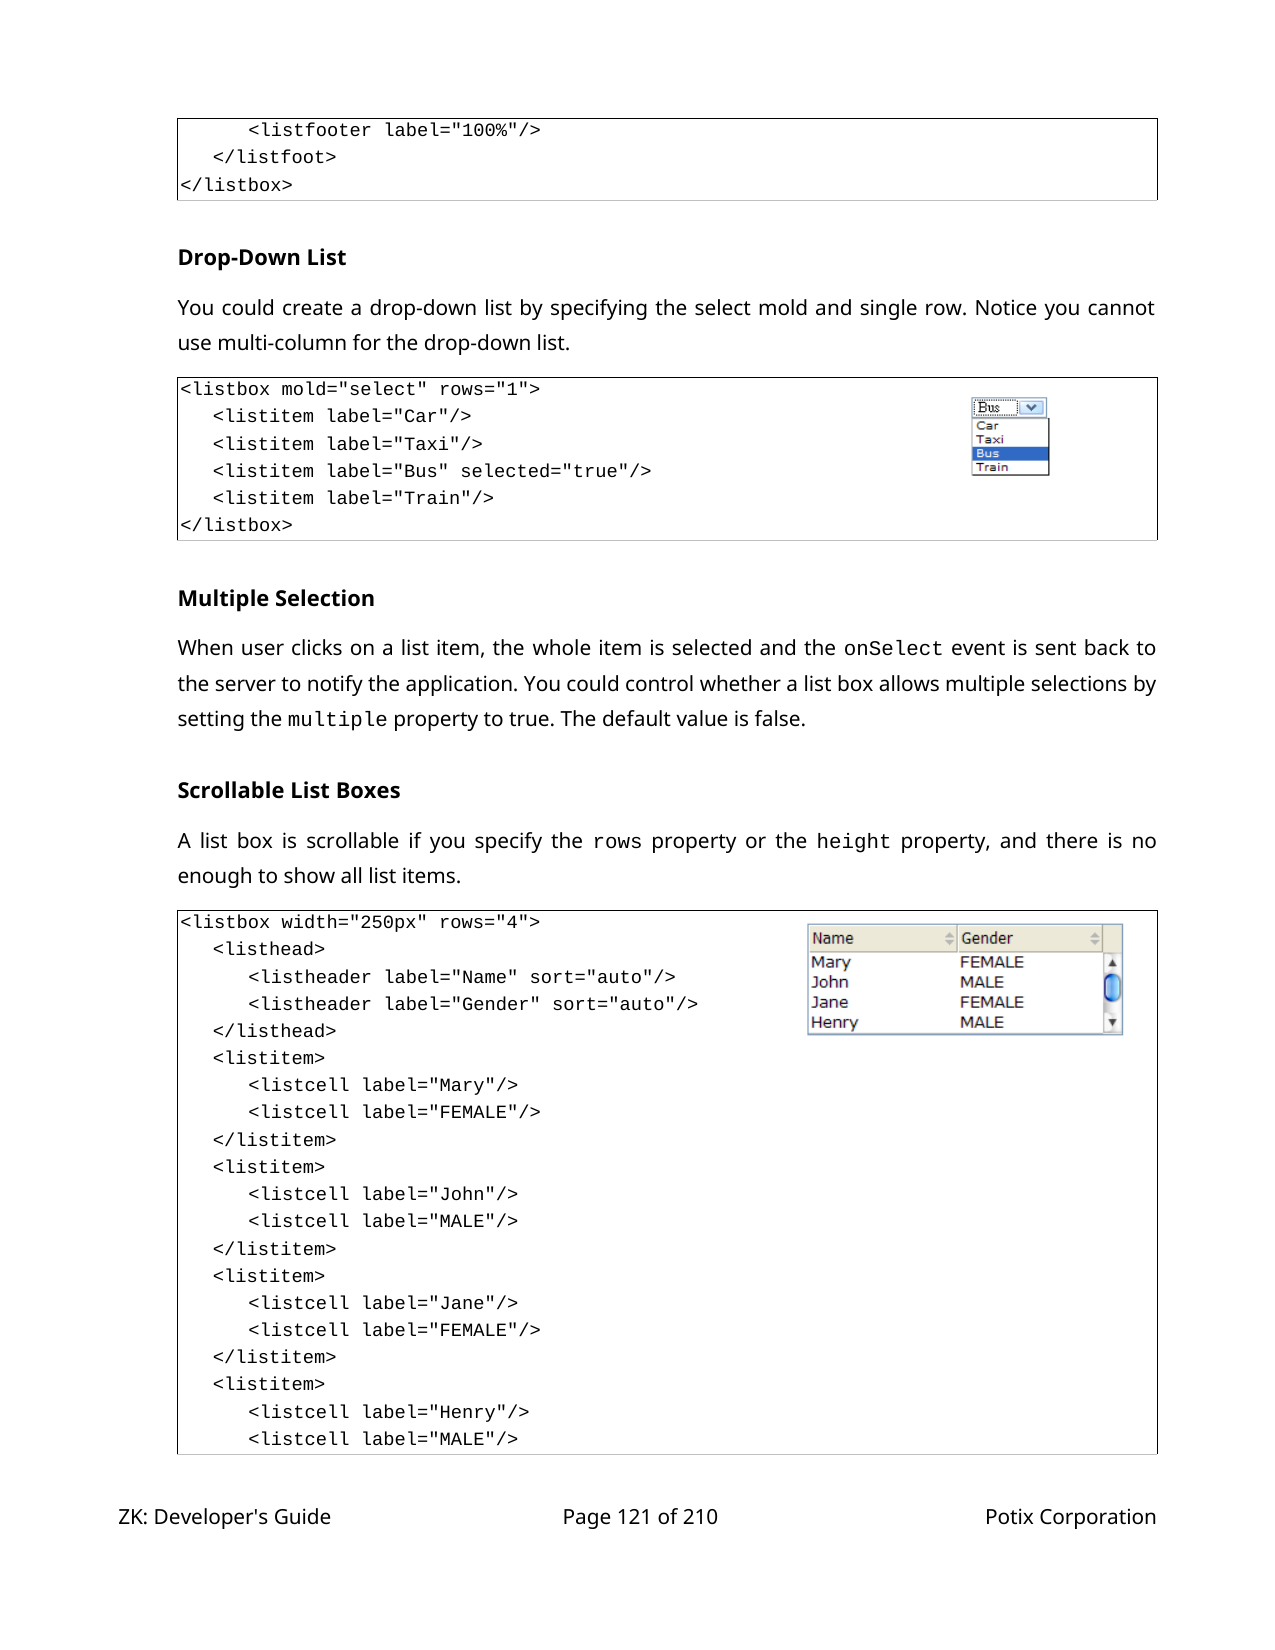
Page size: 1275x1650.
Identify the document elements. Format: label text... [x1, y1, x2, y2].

text <listitem> [178, 1155, 1157, 1179]
text [1127, 937, 1157, 962]
text <listitem label="Car"/> [178, 404, 968, 428]
text </listfoot> [178, 145, 1157, 169]
text <listcell label="FEMALE"/> [178, 1318, 1157, 1342]
text </listitem> [178, 1236, 1157, 1261]
text <listcell label="MALE"/> [178, 1209, 1157, 1233]
text <listitem> [178, 1372, 1157, 1397]
text <listheader label="Gender" sort="auto"/> [178, 992, 805, 1016]
text <listitem> [178, 1263, 1157, 1288]
text <listcell label="John"/> [178, 1182, 1157, 1206]
text </listbox> [178, 513, 1157, 540]
text </listitem> [178, 1128, 1157, 1152]
text <listbox width="250px" rows="4"> [178, 911, 1157, 934]
picture [968, 395, 1053, 478]
text <listbox mold="select" rows="1"> [178, 378, 1157, 401]
picture [805, 920, 1127, 1038]
text <listheader label="Name" sort="auto"/> [178, 964, 805, 989]
text [1053, 404, 1157, 428]
text <listitem label="Bus" selected="true"/> [178, 458, 1157, 483]
text <listitem> [178, 1046, 1157, 1070]
text <listcell label="Mary"/> [178, 1073, 1157, 1097]
text <listcell label="FEMALE"/> [178, 1100, 1157, 1125]
text <listcell label="Henry"/> [178, 1399, 1157, 1424]
text <listcell label="MALE"/> [178, 1427, 1157, 1454]
subtitle Scrollable List Boxes [177, 775, 1157, 805]
text When user clicks on a list item, the whole item is selected and the onSelect event is sent back to the server to notify the application. You could control whether a list box allows multiple selections by setting the multiple property to true. The default value is false. [177, 633, 1157, 733]
text <listitem label="Taxi"/> [178, 431, 968, 456]
text </listbox> [178, 172, 1157, 200]
subtitle Drop-Down List [177, 242, 1157, 272]
text <listitem label="Train"/> [178, 486, 1157, 510]
text [1053, 431, 1157, 456]
text <listcell label="Jane"/> [178, 1291, 1157, 1315]
text </listhead> [178, 1019, 1157, 1043]
subtitle Multiple Selection [177, 583, 1157, 613]
text A list box is scrollable if you specify the rows property or the height property, and there is no enough to show all list items. [177, 826, 1157, 889]
text You could create a drop-down list by specifying the select mold and single row. Notice you cannot use multi-column for the drop-down list. [177, 293, 1157, 356]
text <listfooter label="100%"/> [178, 119, 1157, 142]
text <listhead> [178, 937, 805, 962]
text </listitem> [178, 1345, 1157, 1369]
